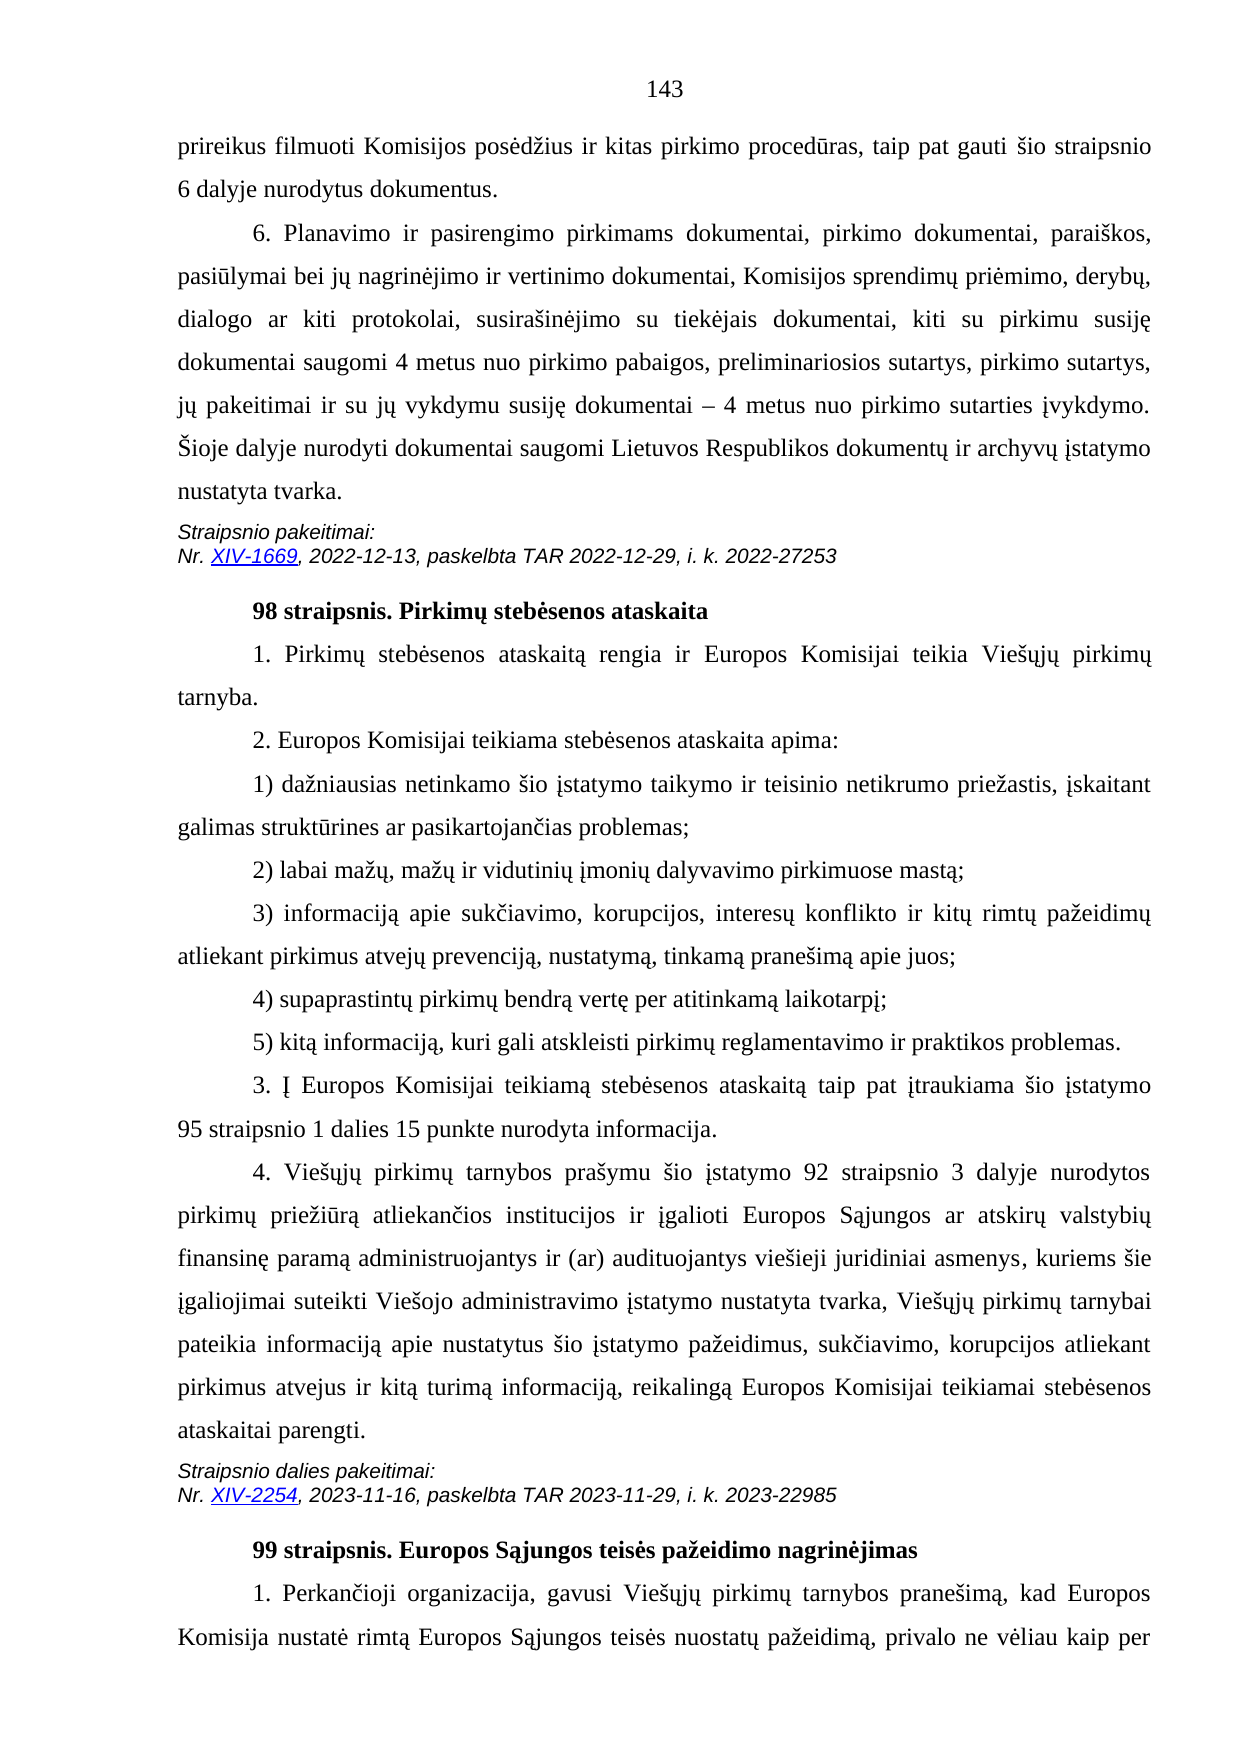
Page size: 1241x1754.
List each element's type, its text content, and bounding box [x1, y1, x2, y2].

text Straipsnio dalies pakeitimai: [177, 1459, 1152, 1483]
text 6. Planavimo ir pasirengimo pirkimams dokumentai, pirkimo dokumentai, paraiškos, pasiūlymai bei jų nagrinėjimo ir vertinimo dokumentai, Komisijos sprendimų priėmimo, derybų, dialogo ar kiti protokolai, susirašinėjimo su tiekėjais dokumentai, kiti su pirkimu susiję dokumentai saugomi 4 metus nuo pirkimo pabaigos, preliminariosios sutartys, pirkimo sutartys, jų pakeitimai ir su jų vykdymu susiję dokumentai – 4 metus nuo pirkimo sutarties įvykdymo. Šioje dalyje nurodyti dokumentai saugomi Lietuvos Respublikos dokumentų ir archyvų įstatymo nustatyta tvarka. [177, 218, 1152, 505]
text 2. Europos Komisijai teikiama stebėsenos ataskaita apima: [177, 726, 1152, 754]
text 1. Pirkimų stebėsenos ataskaitą rengia ir Europos Komisijai teikia Viešųjų pirkimų tarnyba. [177, 639, 1152, 711]
text 3. Į Europos Komisijai teikiamą stebėsenos ataskaitą taip pat įtraukiama šio įstatymo 95 straipsnio 1 dalies 15 punkte nurodyta informacija. [177, 1071, 1152, 1142]
text Nr. XIV-2254, 2023-11-16, paskelbta TAR 2023-11-29, i. k. 2023-22985 [177, 1483, 1152, 1507]
text 5) kitą informaciją, kuri gali atskleisti pirkimų reglamentavimo ir praktikos problemas. [177, 1027, 1152, 1056]
text 1. Perkančioji organizacija, gavusi Viešųjų pirkimų tarnybos pranešimą, kad Europos Komisija nustatė rimtą Europos Sąjungos teisės nuostatų pažeidimą, privalo ne vėliau kaip per [177, 1578, 1152, 1650]
text 98 straipsnis. Pirkimų stebėsenos ataskaita [177, 596, 1152, 625]
text 99 straipsnis. Europos Sąjungos teisės pažeidimo nagrinėjimas [177, 1535, 1152, 1564]
text 4. Viešųjų pirkimų tarnybos prašymu šio įstatymo 92 straipsnio 3 dalyje nurodytos pirkimų priežiūrą atliekančios institucijos ir įgalioti Europos Sąjungos ar atskirų valstybių finansinę paramą administruojantys ir (ar) audituojantys viešieji juridiniai asmenys, kuriems šie įgaliojimai suteikti Viešojo administravimo įstatymo nustatyta tvarka, Viešųjų pirkimų tarnybai pateikia informaciją apie nustatytus šio įstatymo pažeidimus, sukčiavimo, korupcijos atliekant pirkimus atvejus ir kitą turimą informaciją, reikalingą Europos Komisijai teikiamai stebėsenos ataskaitai parengti. [177, 1157, 1152, 1444]
text 3) informaciją apie sukčiavimo, korupcijos, interesų konflikto ir kitų rimtų pažeidimų atliekant pirkimus atvejų prevenciją, nustatymą, tinkamą pranešimą apie juos; [177, 898, 1152, 970]
text prireikus filmuoti Komisijos posėdžius ir kitas pirkimo procedūras, taip pat gauti šio straipsnio 6 dalyje nurodytus dokumentus. [177, 131, 1152, 203]
text Nr. XIV-1669, 2022-12-13, paskelbta TAR 2022-12-29, i. k. 2022-27253 [177, 543, 1152, 567]
text 4) supaprastintų pirkimų bendrą vertę per atitinkamą laikotarpį; [177, 984, 1152, 1013]
text Straipsnio pakeitimai: [177, 519, 1152, 543]
text 2) labai mažų, mažų ir vidutinių įmonių dalyvavimo pirkimuose mastą; [177, 855, 1152, 884]
text 1) dažniausias netinkamo šio įstatymo taikymo ir teisinio netikrumo priežastis, įskaitant galimas struktūrines ar pasikartojančias problemas; [177, 769, 1152, 841]
